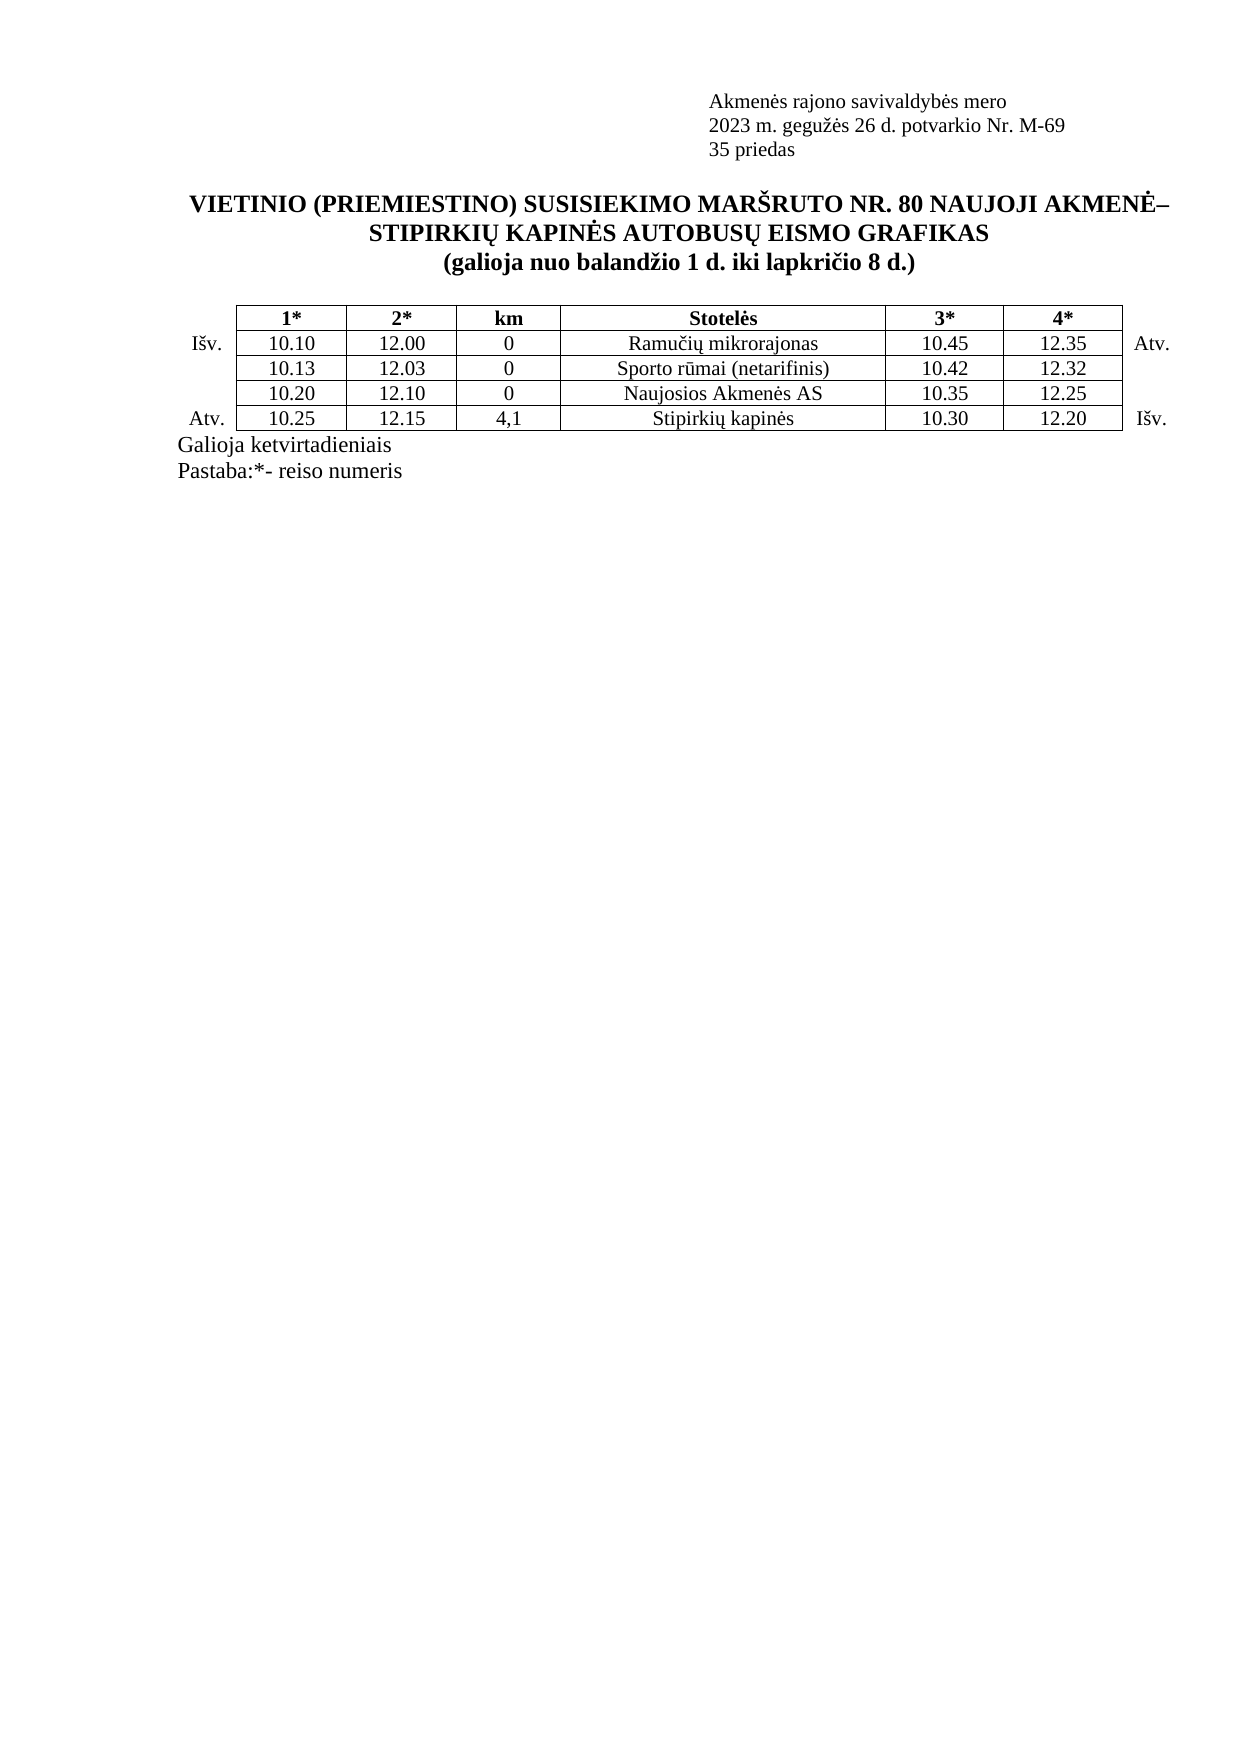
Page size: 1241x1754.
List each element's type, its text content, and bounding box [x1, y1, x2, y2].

table_cell 0 [457, 331, 560, 355]
table_cell 10.25 [237, 406, 346, 430]
table_cell 10.20 [237, 381, 346, 405]
table_cell [178, 356, 236, 380]
text Galioja ketvirtadieniais [177, 431, 1181, 457]
table_cell 12.15 [347, 406, 456, 430]
table_cell 10.30 [886, 406, 1003, 430]
table_header 1* [237, 306, 346, 330]
table_cell Atv. [1123, 330, 1181, 355]
table_cell 12.00 [347, 331, 456, 355]
table_header 3* [886, 306, 1003, 330]
table_header [1123, 305, 1181, 330]
table_cell 0 [457, 356, 560, 380]
text Pastaba:*- reiso numeris [177, 457, 1181, 484]
table_cell 12.03 [347, 356, 456, 380]
table_cell 0 [457, 381, 560, 405]
table_cell 12.20 [1004, 406, 1122, 430]
table_cell 10.13 [237, 356, 346, 380]
table_header [178, 306, 236, 330]
table_cell 10.10 [237, 331, 346, 355]
table_cell Išv. [178, 331, 236, 355]
text 35 priedas [177, 137, 1181, 161]
table_cell 12.32 [1004, 356, 1122, 380]
text (galioja nuo balandžio 1 d. iki lapkričio 8 d.) [177, 247, 1181, 276]
table_cell 12.25 [1004, 381, 1122, 405]
table_cell Naujosios Akmenės AS [561, 381, 885, 405]
table_cell 10.45 [886, 331, 1003, 355]
table_header Stotelės [561, 306, 885, 330]
text VIETINIO (PRIEMIESTINO) SUSISIEKIMO MARŠRUTO NR. 80 NAUJOJI AKMENĖ–STIPIRKIŲ KAPINĖS AUTOBUSŲ EISMO GRAFIKAS [177, 189, 1181, 247]
table_cell [1123, 355, 1181, 380]
table_cell 10.42 [886, 356, 1003, 380]
table_cell Išv. [1123, 405, 1181, 430]
table_header 2* [347, 306, 456, 330]
table_header km [457, 306, 560, 330]
table_cell 12.10 [347, 381, 456, 405]
table_cell [1123, 380, 1181, 405]
table_cell Atv. [178, 406, 236, 430]
table_cell 10.35 [886, 381, 1003, 405]
table_cell 12.35 [1004, 331, 1122, 355]
table_cell [178, 381, 236, 405]
table_cell 4,1 [457, 406, 560, 430]
table_cell Ramučių mikrorajonas [561, 331, 885, 355]
table_header 4* [1004, 306, 1122, 330]
text 2023 m. gegužės 26 d. potvarkio Nr. M-69 [177, 113, 1181, 137]
table_cell Sporto rūmai (netarifinis) [561, 356, 885, 380]
table_cell Stipirkių kapinės [561, 406, 885, 430]
text Akmenės rajono savivaldybės mero [177, 89, 1181, 113]
